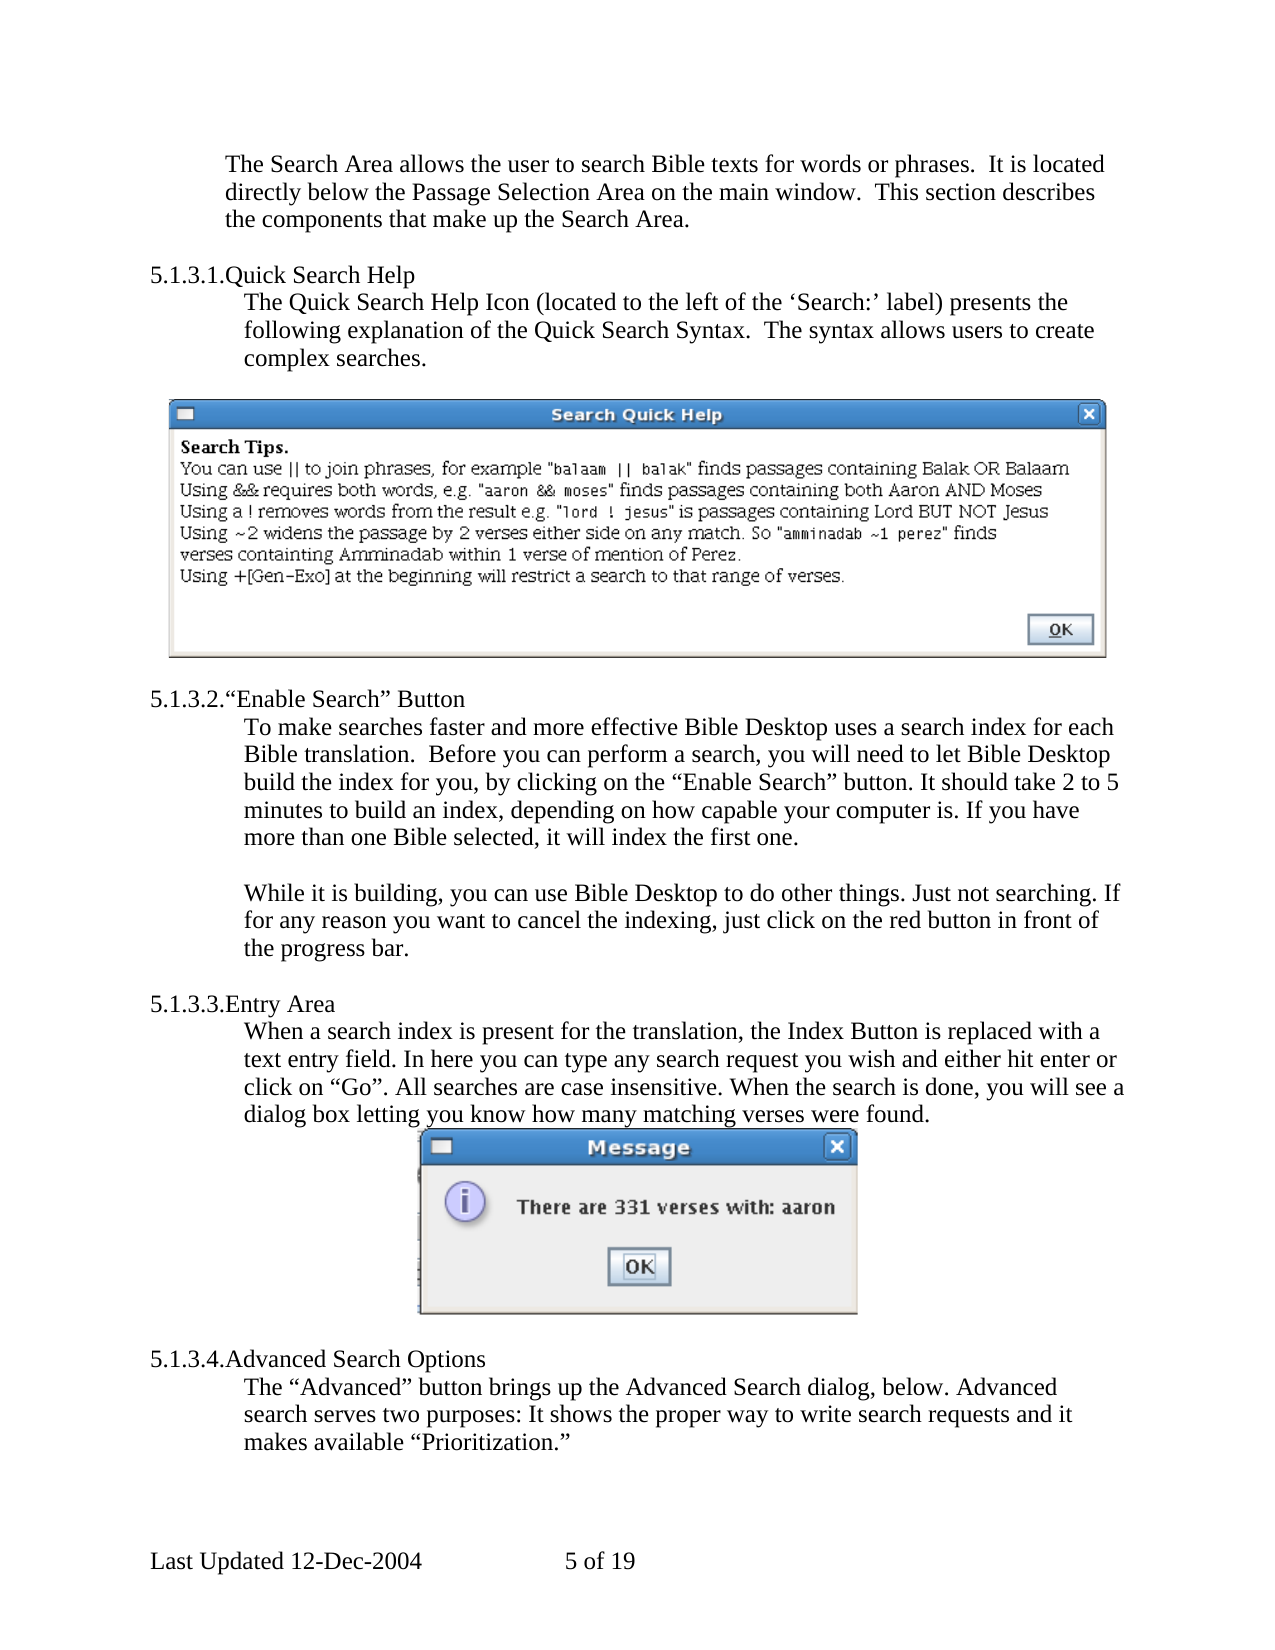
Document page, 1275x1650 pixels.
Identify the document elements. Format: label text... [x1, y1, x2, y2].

text To make searches faster and more effective Bible Desktop uses a search index for each Bible translation. Before you can perform a search, you will need to let Bible Desktop build the index for you, by clicking on the “Enable Search” button. It should take 2 to 5 minutes to build an index, depending on how capable your computer is. If you have more than one Bible selected, it will index the first one. [244, 713, 1125, 851]
text The “Advanced” button brings up the Advanced Search dialog, below. Advanced search serves two purposes: It shows the proper way to write search requests and it makes available “Prioritization.” [244, 1373, 1125, 1456]
text While it is building, you can use Bible Desktop to do other things. Just not searching. If for any reason you want to cancel the indexing, just click on the red button in front of the progress bar. [244, 879, 1125, 962]
text The Search Area allows the user to search Bible texts for words or phrases. It is located directly below the Passage Selection Area on the main window. This section describes the components that make up the Search Area. [225, 150, 1125, 233]
list Quick Search Help [150, 261, 1125, 288]
list “Enable Search” Button [150, 685, 1125, 713]
text The Quick Search Help Icon (located to the left of the ‘Search:’ label) presents the following explanation of the Quick Search Syntax. The syntax allows users to create complex searches. [244, 288, 1125, 372]
picture [168, 399, 1107, 658]
list Advanced Search Options [150, 1345, 1125, 1373]
picture [417, 1128, 858, 1318]
text When a search index is present for the translation, the Index Button is replaced with a text entry field. In here you can type any search request you wish and either hit enter or click on “Go”. All searches are case insensitive. When the search is done, you will see a dialog box letting you know how many matching verses were found. [244, 1017, 1125, 1128]
list Entry Area [150, 990, 1125, 1017]
